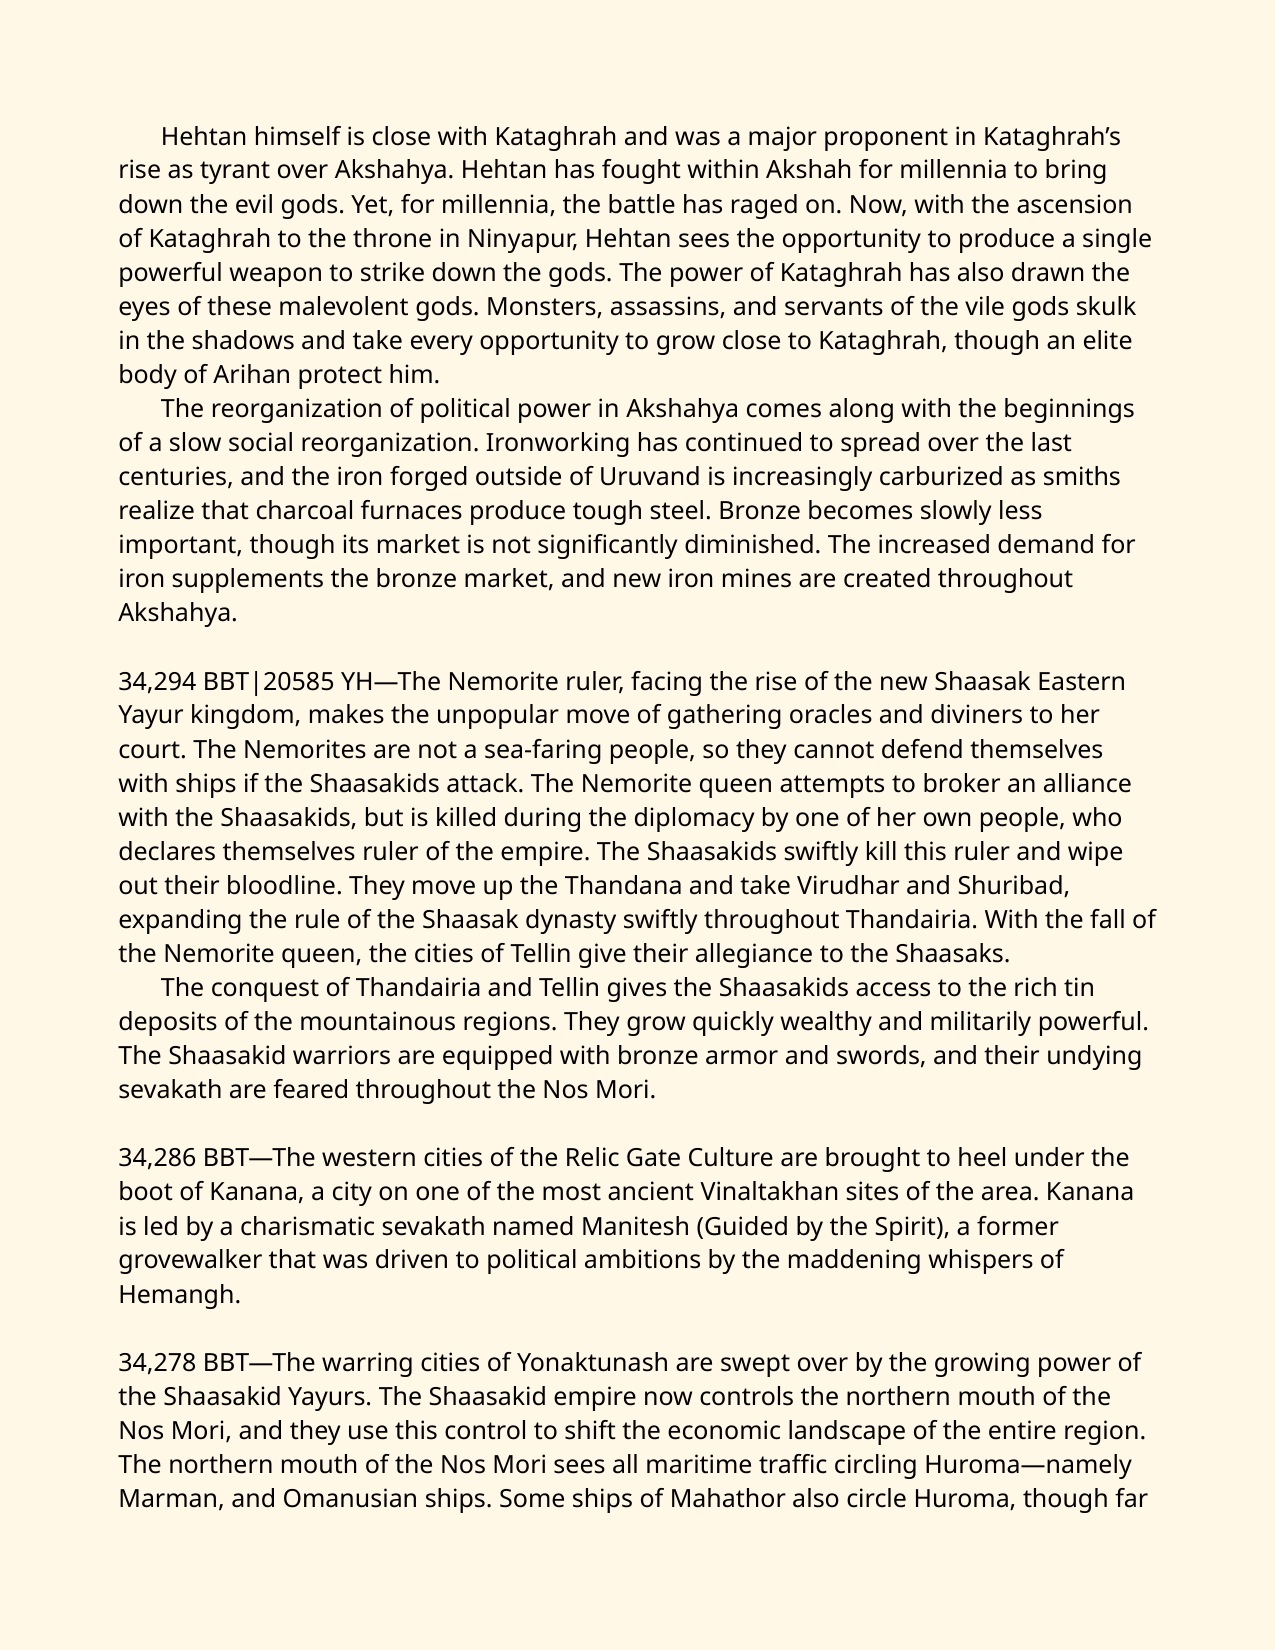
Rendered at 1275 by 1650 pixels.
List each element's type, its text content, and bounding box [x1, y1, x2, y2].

text Hehtan himself is close with Kataghrah and was a major proponent in Kataghrah’s rise as tyrant over Akshahya. Hehtan has fought within Akshah for millennia to bring down the evil gods. Yet, for millennia, the battle has raged on. Now, with the ascension of Kataghrah to the throne in Ninyapur, Hehtan sees the opportunity to produce a single powerful weapon to strike down the gods. The power of Kataghrah has also drawn the eyes of these malevolent gods. Monsters, assassins, and servants of the vile gods skulk in the shadows and take every opportunity to grow close to Kataghrah, though an elite body of Arihan protect him. [118, 118, 1157, 391]
text 34,286 BBT—The western cities of the Relic Gate Culture are brought to heel under the boot of Kanana, a city on one of the most ancient Vinaltakhan sites of the area. Kanana is led by a charismatic sevakath named Manitesh (Guided by the Spirit), a former grovewalker that was driven to political ambitions by the maddening whispers of Hemangh. [118, 1140, 1157, 1310]
text 34,294 BBT|20585 YH—The Nemorite ruler, facing the rise of the new Shaasak Eastern Yayur kingdom, makes the unpopular move of gathering oracles and diviners to her court. The Nemorites are not a sea-faring people, so they cannot defend themselves with ships if the Shaasakids attack. The Nemorite queen attempts to broker an alliance with the Shaasakids, but is killed during the diplomacy by one of her own people, who declares themselves ruler of the empire. The Shaasakids swiftly kill this ruler and wipe out their bloodline. They move up the Thandana and take Virudhar and Shuribad, expanding the rule of the Shaasak dynasty swiftly throughout Thandairia. With the fall of the Nemorite queen, the cities of Tellin give their allegiance to the Shaasaks. [118, 663, 1157, 970]
text The reorganization of political power in Akshahya comes along with the beginnings of a slow social reorganization. Ironworking has continued to spread over the last centuries, and the iron forged outside of Uruvand is increasingly carburized as smiths realize that charcoal furnaces produce tough steel. Bronze becomes slowly less important, though its market is not significantly diminished. The increased demand for iron supplements the bronze market, and new iron mines are created throughout Akshahya. [118, 391, 1157, 629]
text 34,278 BBT—The warring cities of Yonaktunash are swept over by the growing power of the Shaasakid Yayurs. The Shaasakid empire now controls the northern mouth of the Nos Mori, and they use this control to shift the economic landscape of the entire region. The northern mouth of the Nos Mori sees all maritime traffic circling Huroma—namely Marman, and Omanusian ships. Some ships of Mahathor also circle Huroma, though far [118, 1344, 1157, 1515]
text The conquest of Thandairia and Tellin gives the Shaasakids access to the rich tin deposits of the mountainous regions. They grow quickly wealthy and militarily powerful. The Shaasakid warriors are equipped with bronze armor and swords, and their undying sevakath are feared throughout the Nos Mori. [118, 970, 1157, 1106]
